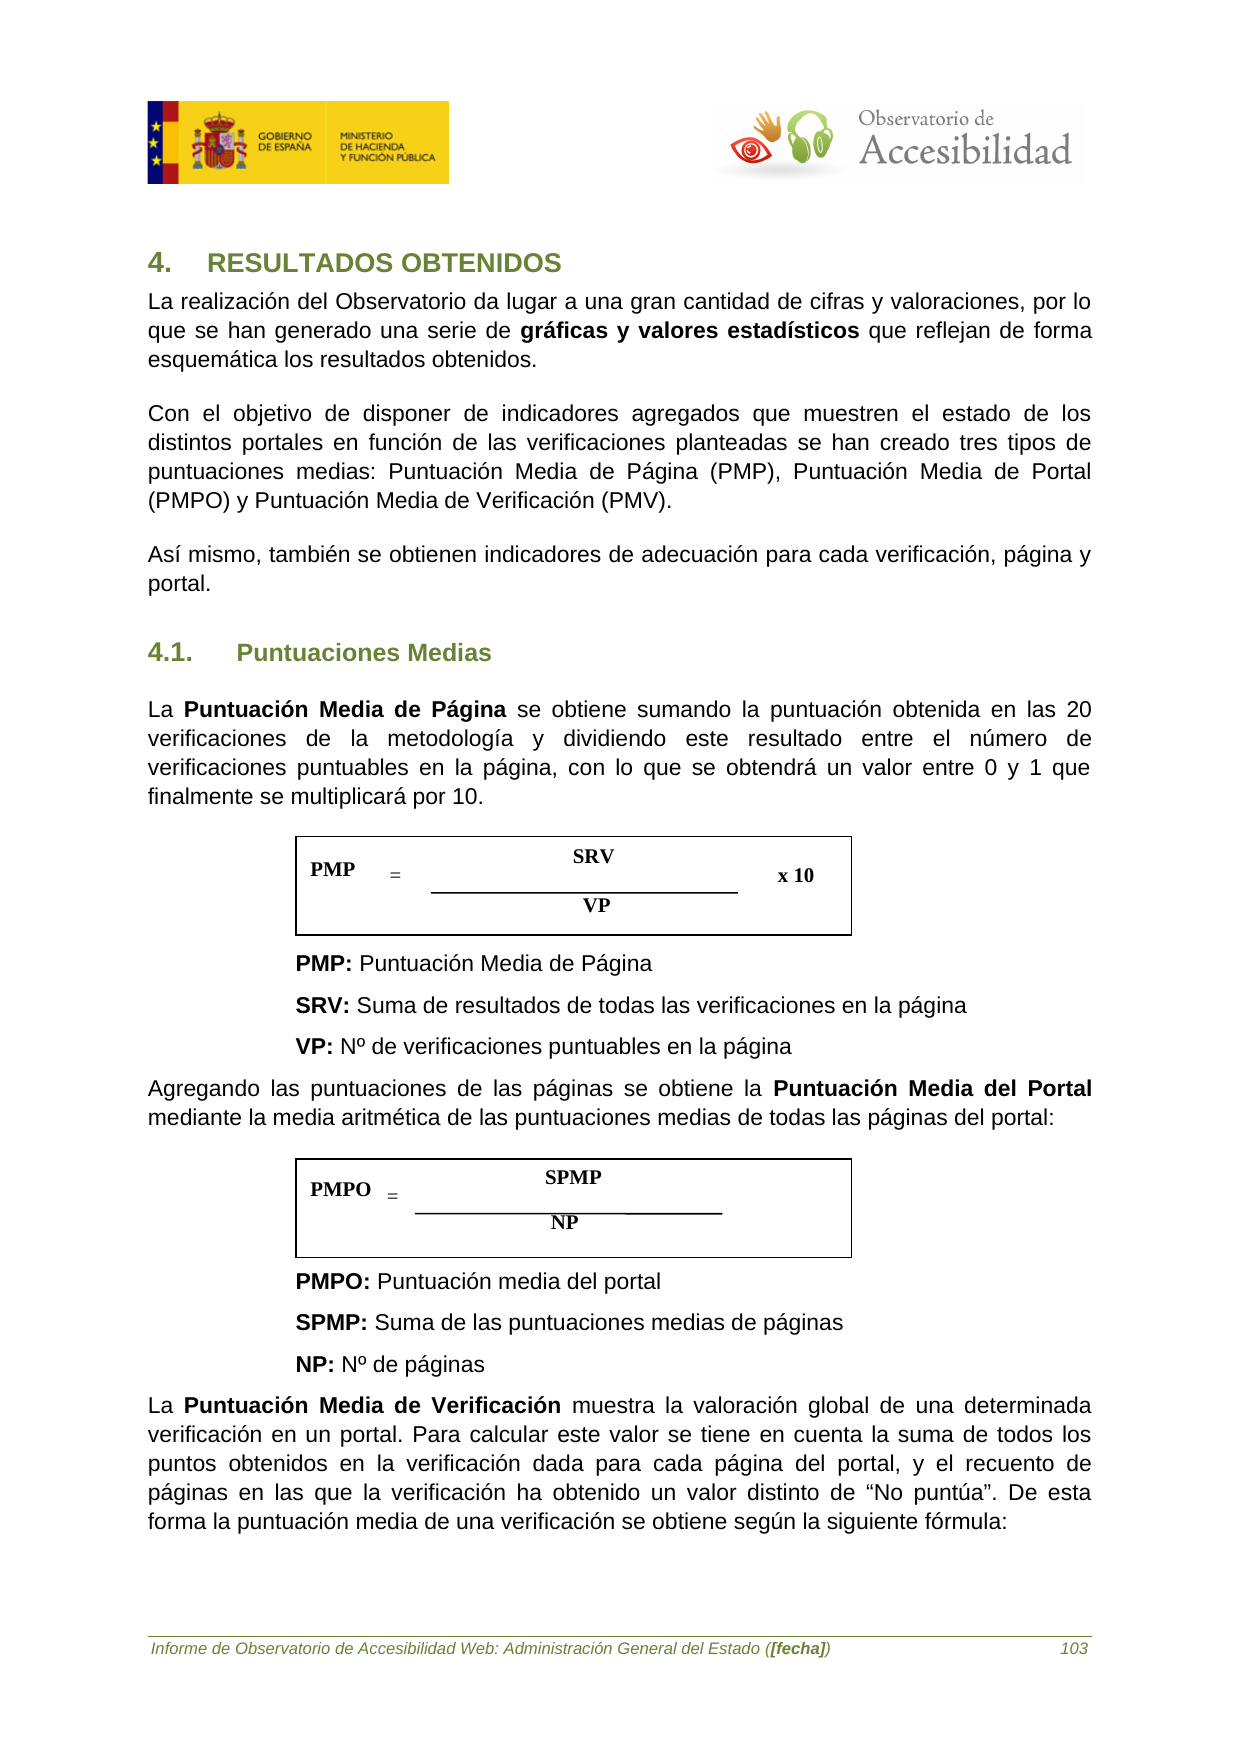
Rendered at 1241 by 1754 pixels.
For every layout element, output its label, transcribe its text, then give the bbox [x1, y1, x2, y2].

text SPMP: Suma de las puntuaciones medias de páginas [295, 1309, 1092, 1336]
text La Puntuación Media de Página se obtiene sumando la puntuación obtenida en las 20 verificaciones de la metodología y dividiendo este resultado entre el número de verificaciones puntuables en la página, con lo que se obtendrá un valor entre 0 y 1 que finalmente se multiplicará por 10. [148, 696, 1092, 809]
subtitle Puntuaciones Medias [148, 636, 1092, 668]
text PMP: Puntuación Media de Página [295, 950, 1092, 976]
picture [710, 101, 1086, 184]
text VP: Nº de verificaciones puntuables en la página [295, 1033, 1092, 1059]
text Con el objetivo de disponer de indicadores agregados que muestren el estado de los distintos portales en función de las verificaciones planteadas se han creado tres tipos de puntuaciones medias: Puntuación Media de Página (PMP), Puntuación Media de Portal (PMPO) y Puntuación Media de Verificación (PMV). [148, 400, 1092, 513]
text NP: Nº de páginas [295, 1351, 1092, 1377]
text PMPO: Puntuación media del portal [295, 1268, 1092, 1294]
text La Puntuación Media de Verificación muestra la valoración global de una determinada verificación en un portal. Para calcular este valor se tiene en cuenta la suma de todos los puntos obtenidos en la verificación dada para cada página del portal, y el recuento de páginas en las que la verificación ha obtenido un valor distinto de “No puntúa”. De esta forma la puntuación media de una verificación se obtiene según la siguiente fórmula: [148, 1392, 1092, 1534]
text SRV: Suma de resultados de todas las verificaciones en la página [295, 992, 1092, 1018]
picture [147, 101, 450, 184]
subtitle Resultados obtenidos [148, 245, 1092, 278]
text La realización del Observatorio da lugar a una gran cantidad de cifras y valoraciones, por lo que se han generado una serie de gráficas y valores estadísticos que reflejan de forma esquemática los resultados obtenidos. [148, 288, 1092, 372]
text Así mismo, también se obtienen indicadores de adecuación para cada verificación, página y portal. [148, 541, 1092, 596]
text Agregando las puntuaciones de las páginas se obtiene la Puntuación Media del Portal mediante la media aritmética de las puntuaciones medias de todas las páginas del portal: [148, 1074, 1092, 1130]
